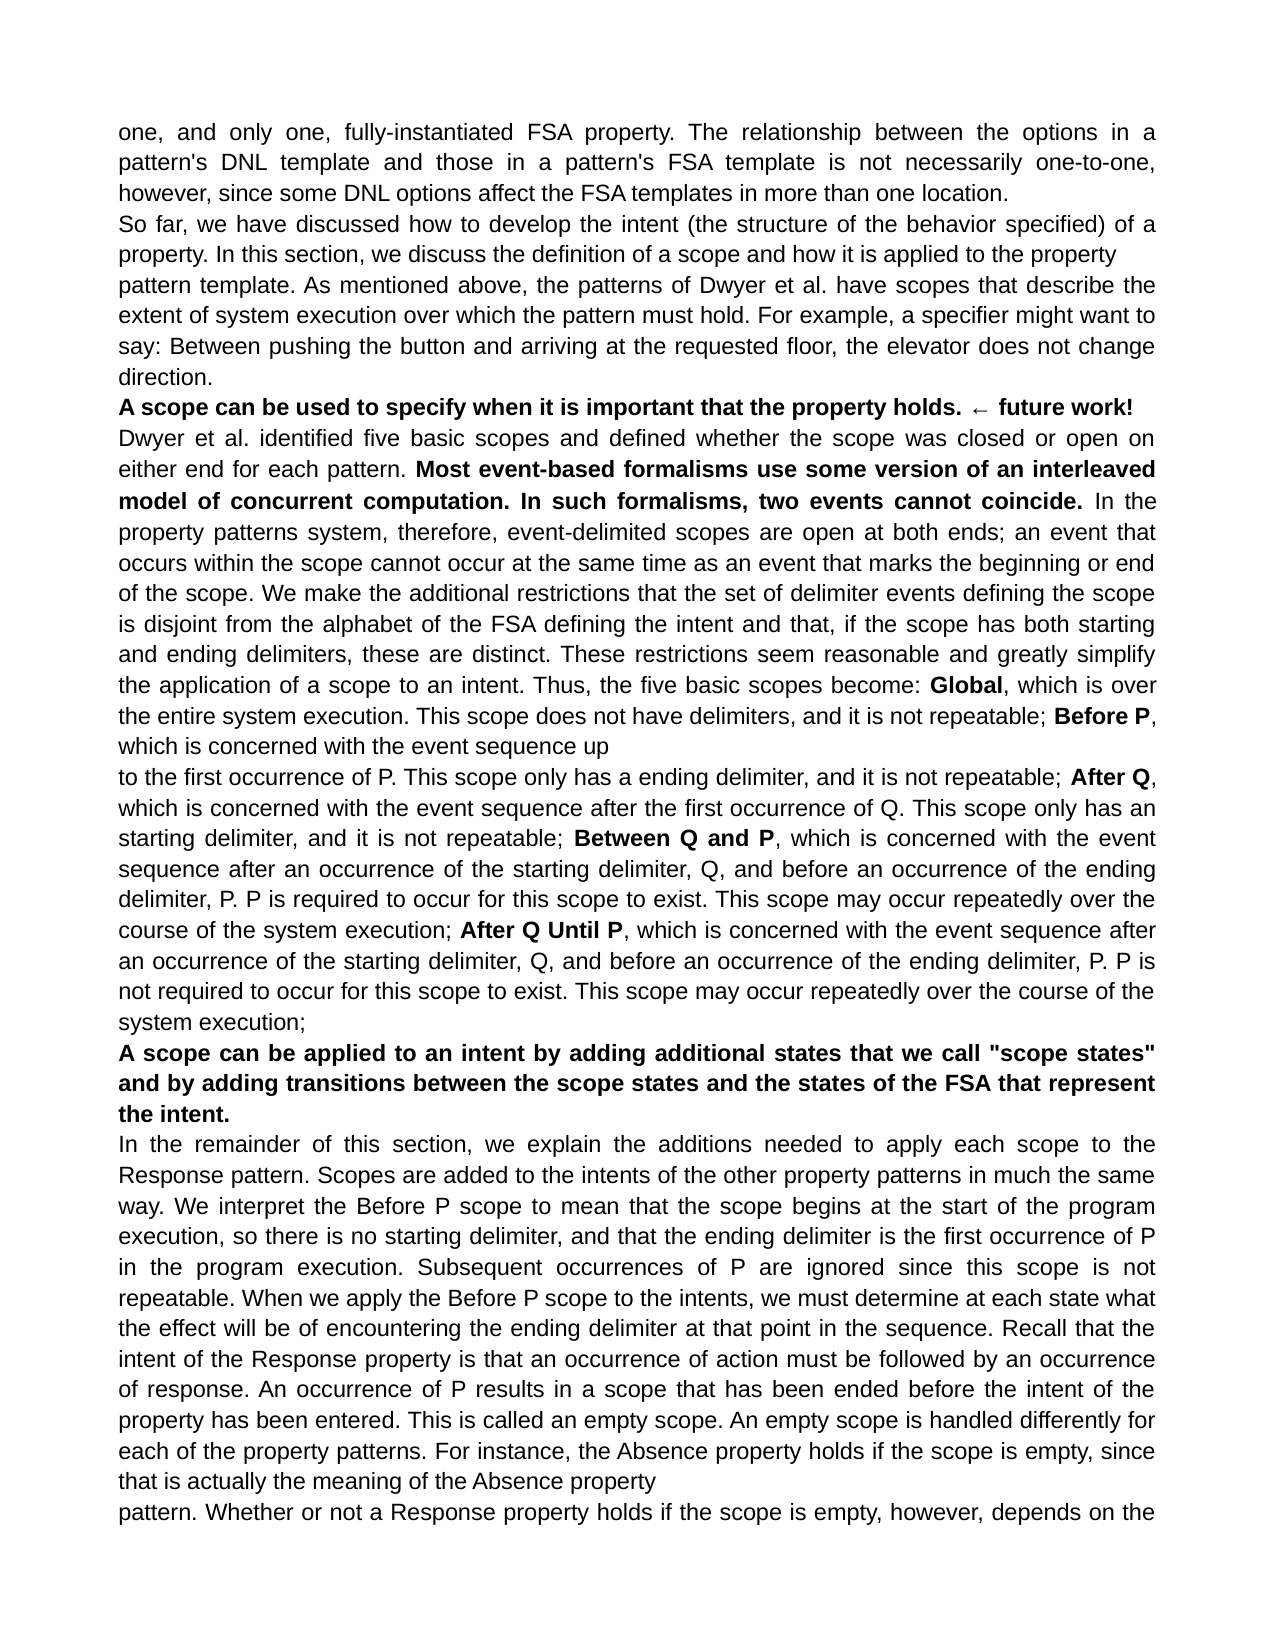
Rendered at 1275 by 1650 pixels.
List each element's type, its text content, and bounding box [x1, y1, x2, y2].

text In the remainder of this section, we explain the additions needed to apply each scope to the Response pattern. Scopes are added to the intents of the other property patterns in much the same way. We interpret the Before P scope to mean that the scope begins at the start of the program execution, so there is no starting delimiter, and that the ending delimiter is the first occurrence of P in the program execution. Subsequent occurrences of P are ignored since this scope is not repeatable. When we apply the Before P scope to the intents, we must determine at each state what the effect will be of encountering the ending delimiter at that point in the sequence. Recall that the intent of the Response property is that an occurrence of action must be followed by an occurrence of response. An occurrence of P results in a scope that has been ended before the intent of the property has been entered. This is called an empty scope. An empty scope is handled differently for each of the property patterns. For instance, the Absence property holds if the scope is empty, since that is actually the meaning of the Absence property [118, 1131, 1157, 1494]
text one, and only one, fully-instantiated FSA property. The relationship between the options in a pattern's DNL template and those in a pattern's FSA template is not necessarily one-to-one, however, since some DNL options affect the FSA templates in more than one location. [118, 118, 1157, 206]
text So far, we have discussed how to develop the intent (the structure of the behavior specified) of a property. In this section, we discuss the definition of a scope and how it is applied to the property [118, 210, 1157, 267]
text Dwyer et al. identified five basic scopes and defined whether the scope was closed or open on either end for each pattern. Most event-based formalisms use some version of an interleaved model of concurrent computation. In such formalisms, two events cannot coincide. In the property patterns system, therefore, event-delimited scopes are open at both ends; an event that occurs within the scope cannot occur at the same time as an event that marks the beginning or end of the scope. We make the additional restrictions that the set of delimiter events defining the scope is disjoint from the alphabet of the FSA defining the intent and that, if the scope has both starting and ending delimiters, these are distinct. These restrictions seem reasonable and greatly simplify the application of a scope to an intent. Thus, the five basic scopes become: Global, which is over the entire system execution. This scope does not have delimiters, and it is not repeatable; Before P, which is concerned with the event sequence up [118, 424, 1157, 759]
text to the first occurrence of P. This scope only has a ending delimiter, and it is not repeatable; After Q, which is concerned with the event sequence after the first occurrence of Q. This scope only has an starting delimiter, and it is not repeatable; Between Q and P, which is concerned with the event sequence after an occurrence of the starting delimiter, Q, and before an occurrence of the ending delimiter, P. P is required to occur for this scope to exist. This scope may occur repeatedly over the course of the system execution; After Q Until P, which is concerned with the event sequence after an occurrence of the starting delimiter, Q, and before an occurrence of the ending delimiter, P. P is not required to occur for this scope to exist. This scope may occur repeatedly over the course of the system execution; [118, 763, 1157, 1035]
text A scope can be applied to an intent by adding additional states that we call "scope states" and by adding transitions between the scope states and the states of the FSA that represent the intent. [118, 1039, 1157, 1127]
text pattern. Whether or not a Response property holds if the scope is empty, however, depends on the [118, 1498, 1157, 1525]
text A scope can be used to specify when it is important that the property holds. ← future work! [118, 394, 1157, 421]
text pattern template. As mentioned above, the patterns of Dwyer et al. have scopes that describe the extent of system execution over which the pattern must hold. For example, a specifier might want to say: Between pushing the button and arriving at the requested floor, the elevator does not change direction. [118, 271, 1157, 390]
